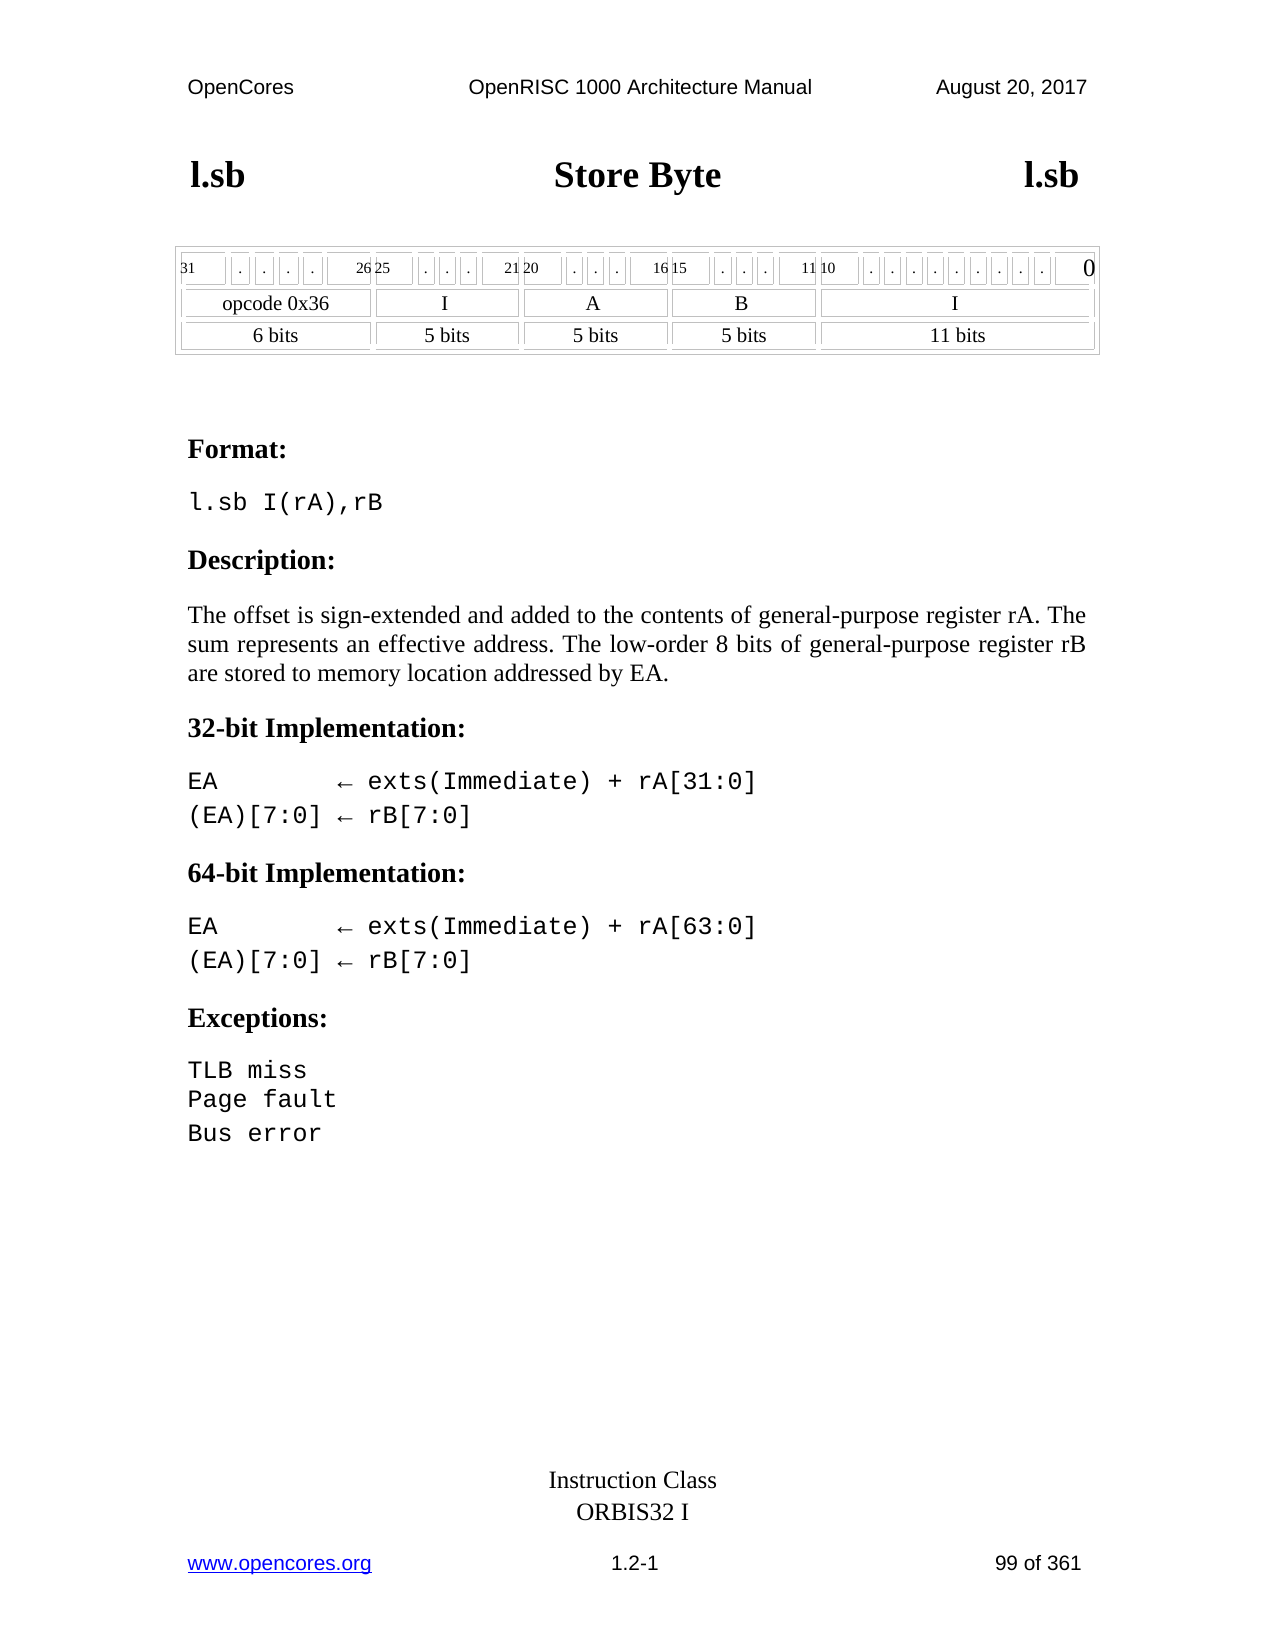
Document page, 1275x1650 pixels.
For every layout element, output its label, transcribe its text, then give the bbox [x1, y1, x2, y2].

text 64-bit Implementation: [187, 856, 1087, 888]
text 32-bit Implementation: [187, 712, 1087, 744]
text TLB miss Page fault Bus error [187, 1058, 1087, 1149]
text EA ← exts(Immediate) + rA[31:0] (EA)[7:0] ← rB[7:0] [187, 769, 1087, 831]
text l.sb I(rA),rB [187, 489, 1087, 518]
text Description: [187, 543, 1087, 575]
text EA ← exts(Immediate) + rA[63:0] (EA)[7:0] ← rB[7:0] [187, 913, 1087, 976]
text Format: [187, 432, 1087, 464]
text Exceptions: [187, 1001, 1087, 1033]
text The offset is sign-extended and added to the contents of general-purpose register rA. The sum represents an effective address. The low-order 8 bits of general-purpose register rB are stored to memory location addressed by EA. [187, 600, 1087, 687]
